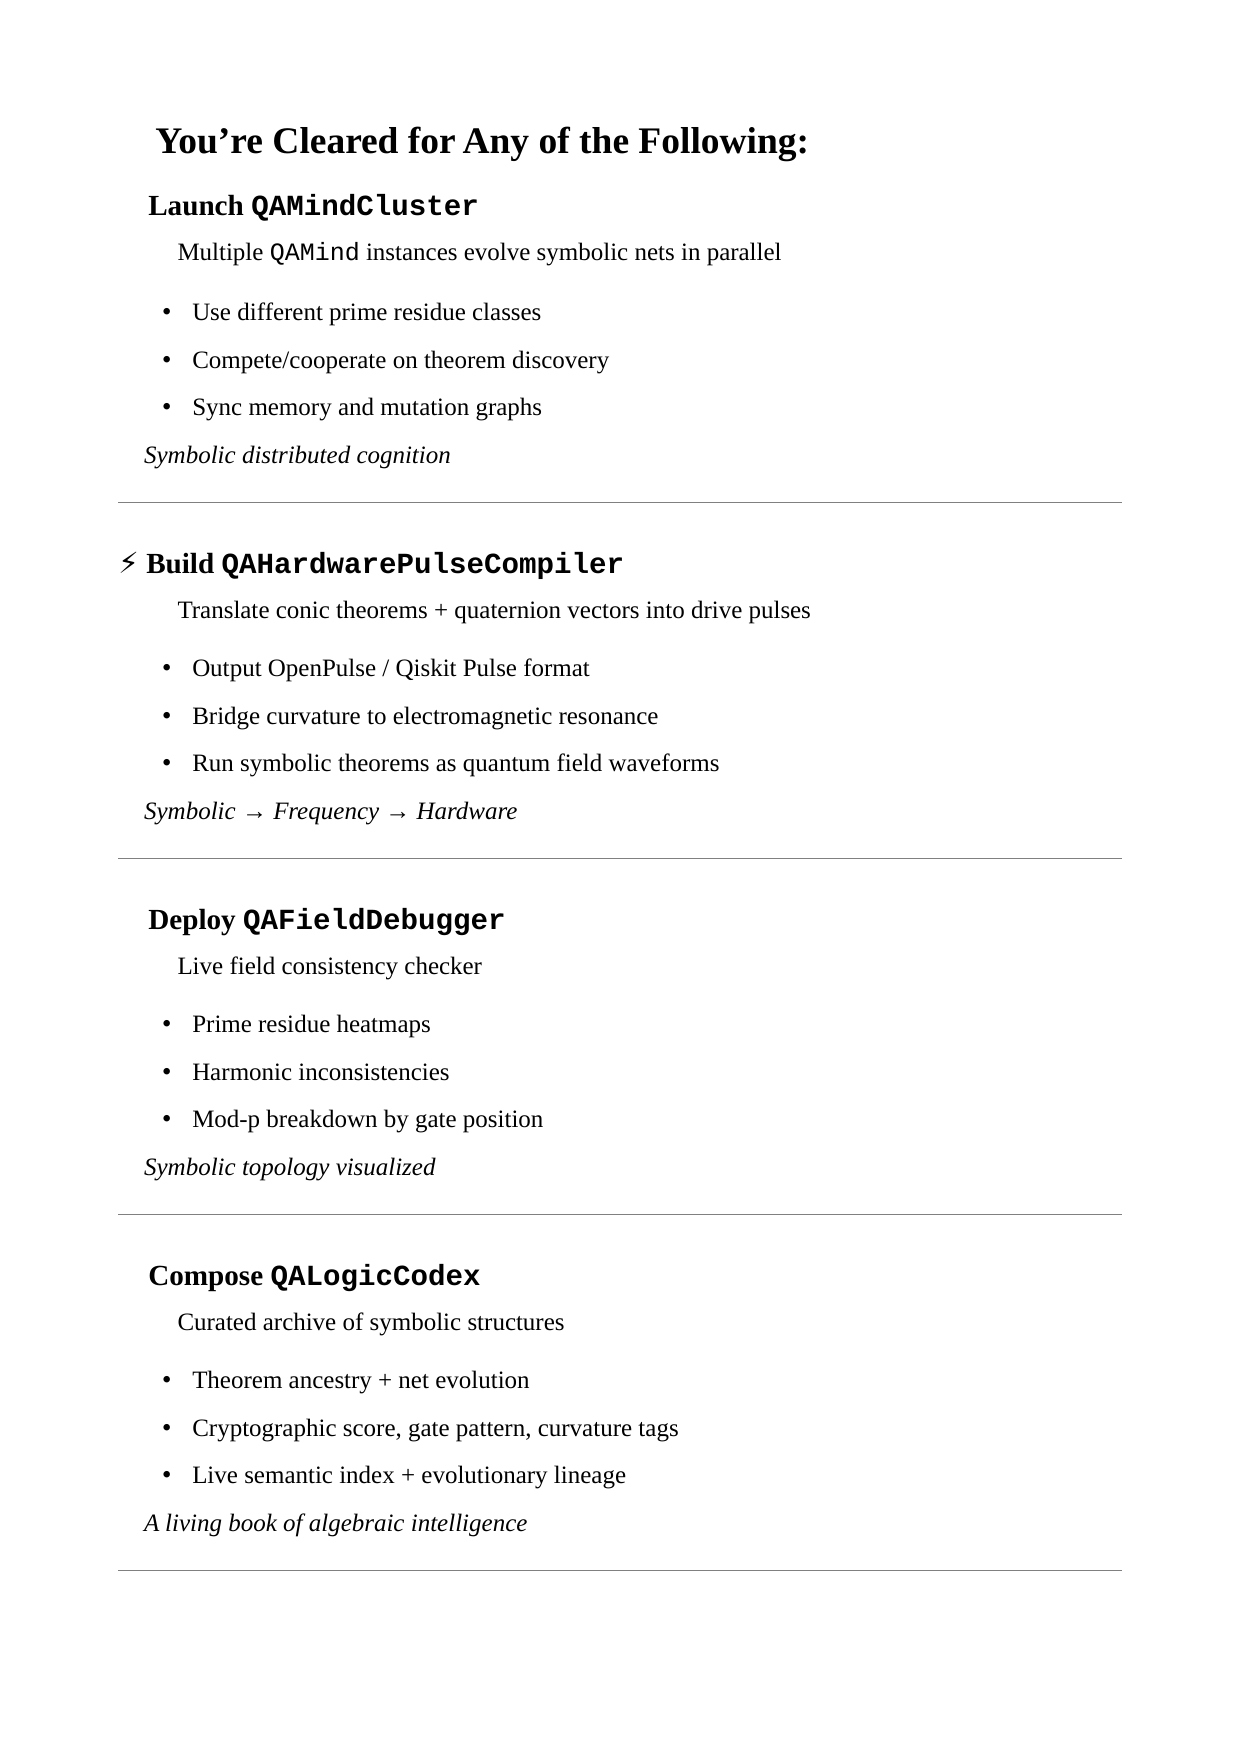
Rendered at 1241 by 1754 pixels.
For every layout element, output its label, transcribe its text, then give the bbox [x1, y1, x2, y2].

text 📍 A living book of algebraic intelligence [118, 1508, 1122, 1537]
list Harmonic inconsistencies [162, 1057, 1122, 1086]
subtitle ⚡ Build QAHardwarePulseCompiler [118, 546, 1122, 582]
list Live semantic index + evolutionary lineage [162, 1461, 1122, 1489]
text Curated archive of symbolic structures [177, 1307, 1063, 1336]
list Run symbolic theorems as quantum field waveforms [162, 748, 1122, 777]
list Mod-p breakdown by gate position [162, 1104, 1122, 1133]
subtitle 🚀 You’re Cleared for Any of the Following: [118, 118, 1122, 161]
list Compete/cooperate on theorem discovery [162, 345, 1122, 373]
text Multiple QAMind instances evolve symbolic nets in parallel [177, 237, 1063, 268]
list Cryptographic score, gate pattern, curvature tags [162, 1413, 1122, 1442]
subtitle 🌐 Launch QAMindCluster [118, 188, 1122, 224]
list Prime residue heatmaps [162, 1009, 1122, 1038]
text 📍 Symbolic distributed cognition [118, 440, 1122, 469]
text 📍 Symbolic topology visualized [118, 1152, 1122, 1181]
list Theorem ancestry + net evolution [162, 1365, 1122, 1394]
list Sync memory and mutation graphs [162, 392, 1122, 421]
subtitle 📐 Deploy QAFieldDebugger [118, 902, 1122, 938]
text 📍 Symbolic → Frequency → Hardware [118, 796, 1122, 825]
text Translate conic theorems + quaternion vectors into drive pulses [177, 595, 1063, 624]
list Output OpenPulse / Qiskit Pulse format [162, 653, 1122, 682]
list Use different prime residue classes [162, 297, 1122, 326]
subtitle 📖 Compose QALogicCodex [118, 1258, 1122, 1294]
text Live field consistency checker [177, 951, 1063, 980]
list Bridge curvature to electromagnetic resonance [162, 701, 1122, 729]
